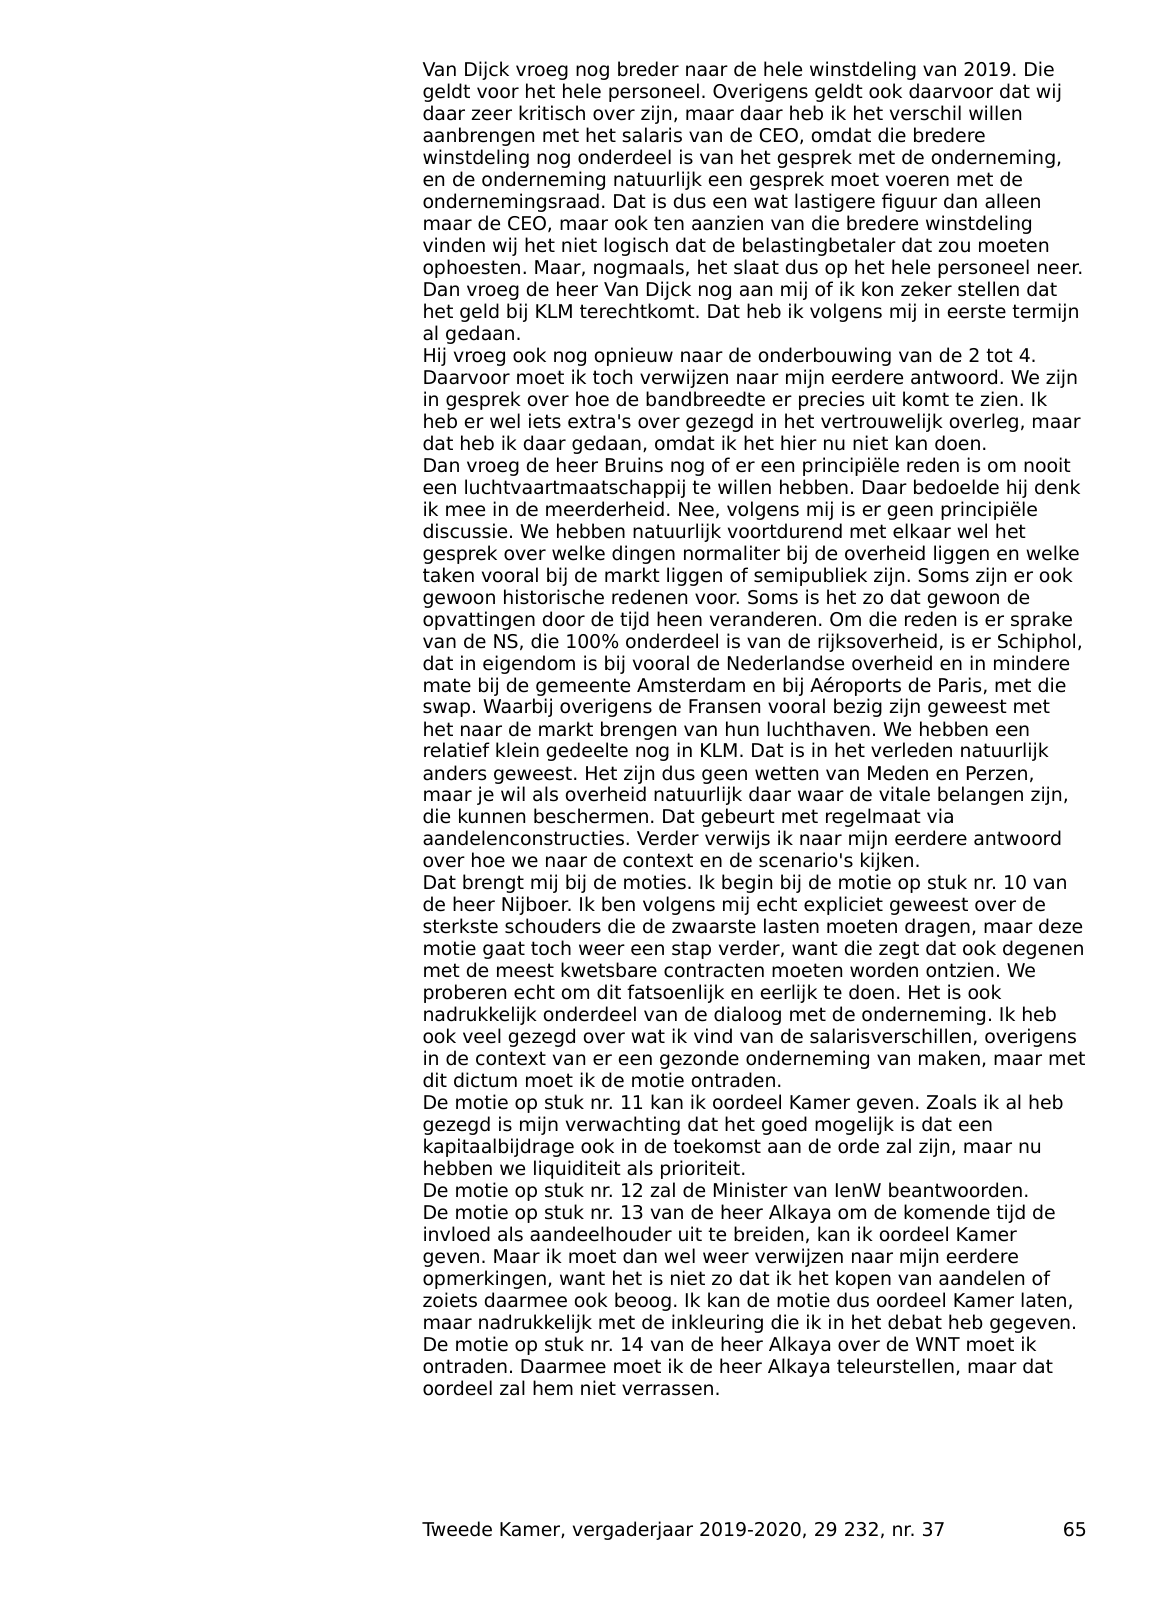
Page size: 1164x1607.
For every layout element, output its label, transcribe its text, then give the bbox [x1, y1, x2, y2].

text Dat brengt mij bij de moties. Ik begin bij de motie op stuk nr. 10 van de heer Nijboer. Ik ben volgens mij echt expliciet geweest over de sterkste schouders die de zwaarste lasten moeten dragen, maar deze motie gaat toch weer een stap verder, want die zegt dat ook degenen met de meest kwetsbare contracten moeten worden ontzien. We proberen echt om dit fatsoenlijk en eerlijk te doen. Het is ook nadrukkelijk onderdeel van de dialoog met de onderneming. Ik heb ook veel gezegd over wat ik vind van de salarisverschillen, overigens in de context van er een gezonde onderneming van maken, maar met dit dictum moet ik de motie ontraden. [422, 872, 1087, 1092]
text De motie op stuk nr. 14 van de heer Alkaya over de WNT moet ik ontraden. Daarmee moet ik de heer Alkaya teleurstellen, maar dat oordeel zal hem niet verrassen. [422, 1334, 1087, 1400]
text Dan vroeg de heer Bruins nog of er een principiële reden is om nooit een luchtvaartmaatschappij te willen hebben. Daar bedoelde hij denk ik mee in de meerderheid. Nee, volgens mij is er geen principiële discussie. We hebben natuurlijk voortdurend met elkaar wel het gesprek over welke dingen normaliter bij de overheid liggen en welke taken vooral bij de markt liggen of semipubliek zijn. Soms zijn er ook gewoon historische redenen voor. Soms is het zo dat gewoon de opvattingen door de tijd heen veranderen. Om die reden is er sprake van de NS, die 100% onderdeel is van de rijksoverheid, is er Schiphol, dat in eigendom is bij vooral de Nederlandse overheid en in mindere mate bij de gemeente Amsterdam en bij Aéroports de Paris, met die swap. Waarbij overigens de Fransen vooral bezig zijn geweest met het naar de markt brengen van hun luchthaven. We hebben een relatief klein gedeelte nog in KLM. Dat is in het verleden natuurlijk anders geweest. Het zijn dus geen wetten van Meden en Perzen, maar je wil als overheid natuurlijk daar waar de vitale belangen zijn, die kunnen beschermen. Dat gebeurt met regelmaat via aandelenconstructies. Verder verwijs ik naar mijn eerdere antwoord over hoe we naar de context en de scenario's kijken. [422, 455, 1087, 872]
text De motie op stuk nr. 12 zal de Minister van IenW beantwoorden. [422, 1180, 1087, 1202]
text De motie op stuk nr. 13 van de heer Alkaya om de komende tijd de invloed als aandeelhouder uit te breiden, kan ik oordeel Kamer geven. Maar ik moet dan wel weer verwijzen naar mijn eerdere opmerkingen, want het is niet zo dat ik het kopen van aandelen of zoiets daarmee ook beoog. Ik kan de motie dus oordeel Kamer laten, maar nadrukkelijk met de inkleuring die ik in het debat heb gegeven. [422, 1202, 1087, 1334]
text Dan vroeg de heer Van Dijck nog aan mij of ik kon zeker stellen dat het geld bij KLM terechtkomt. Dat heb ik volgens mij in eerste termijn al gedaan. [422, 279, 1087, 345]
text Van Dijck vroeg nog breder naar de hele winstdeling van 2019. Die geldt voor het hele personeel. Overigens geldt ook daarvoor dat wij daar zeer kritisch over zijn, maar daar heb ik het verschil willen aanbrengen met het salaris van de CEO, omdat die bredere winstdeling nog onderdeel is van het gesprek met de onderneming, en de onderneming natuurlijk een gesprek moet voeren met de ondernemingsraad. Dat is dus een wat lastigere figuur dan alleen maar de CEO, maar ook ten aanzien van die bredere winstdeling vinden wij het niet logisch dat de belastingbetaler dat zou moeten ophoesten. Maar, nogmaals, het slaat dus op het hele personeel neer. [422, 59, 1087, 279]
text Hij vroeg ook nog opnieuw naar de onderbouwing van de 2 tot 4. Daarvoor moet ik toch verwijzen naar mijn eerdere antwoord. We zijn in gesprek over hoe de bandbreedte er precies uit komt te zien. Ik heb er wel iets extra's over gezegd in het vertrouwelijk overleg, maar dat heb ik daar gedaan, omdat ik het hier nu niet kan doen. [422, 345, 1087, 455]
text De motie op stuk nr. 11 kan ik oordeel Kamer geven. Zoals ik al heb gezegd is mijn verwachting dat het goed mogelijk is dat een kapitaalbijdrage ook in de toekomst aan de orde zal zijn, maar nu hebben we liquiditeit als prioriteit. [422, 1092, 1087, 1180]
